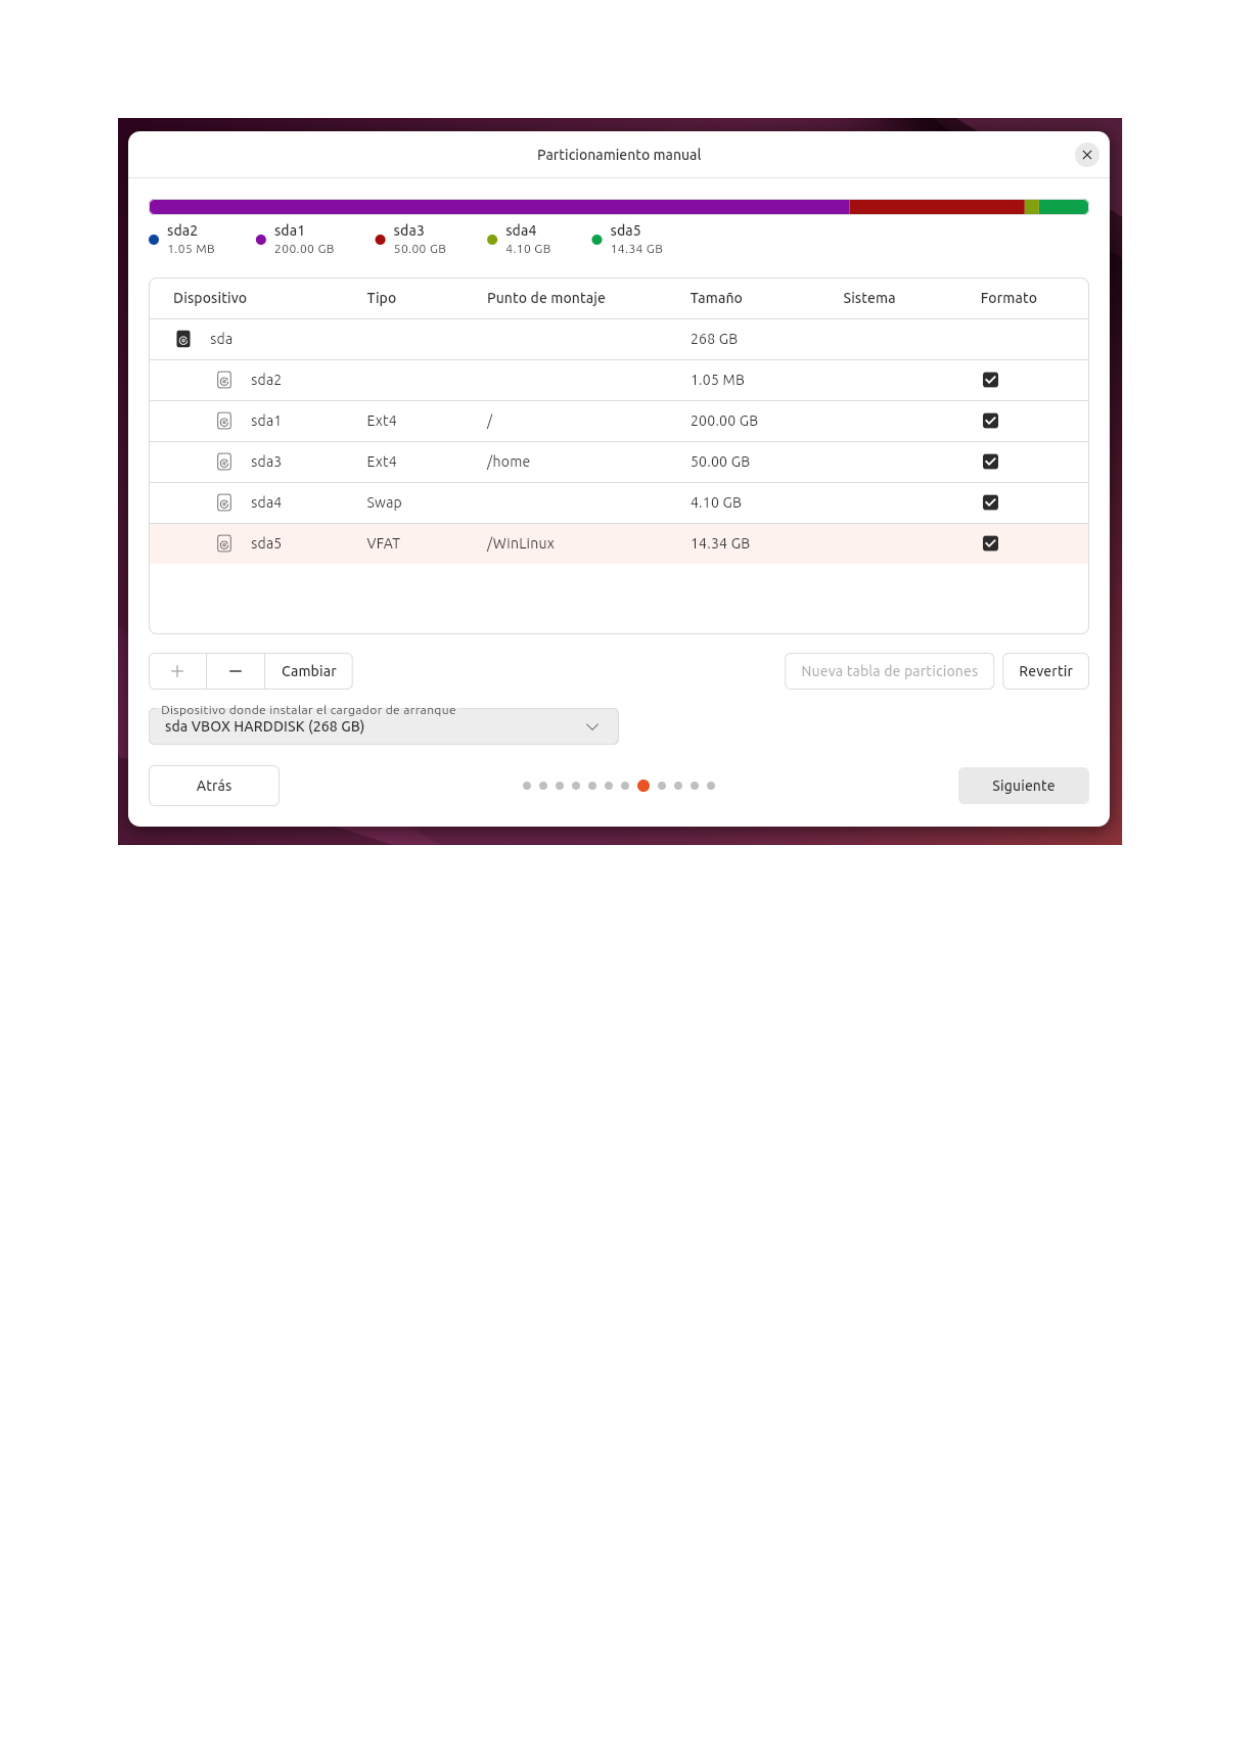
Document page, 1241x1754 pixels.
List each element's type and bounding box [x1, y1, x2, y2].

picture [118, 118, 1123, 845]
